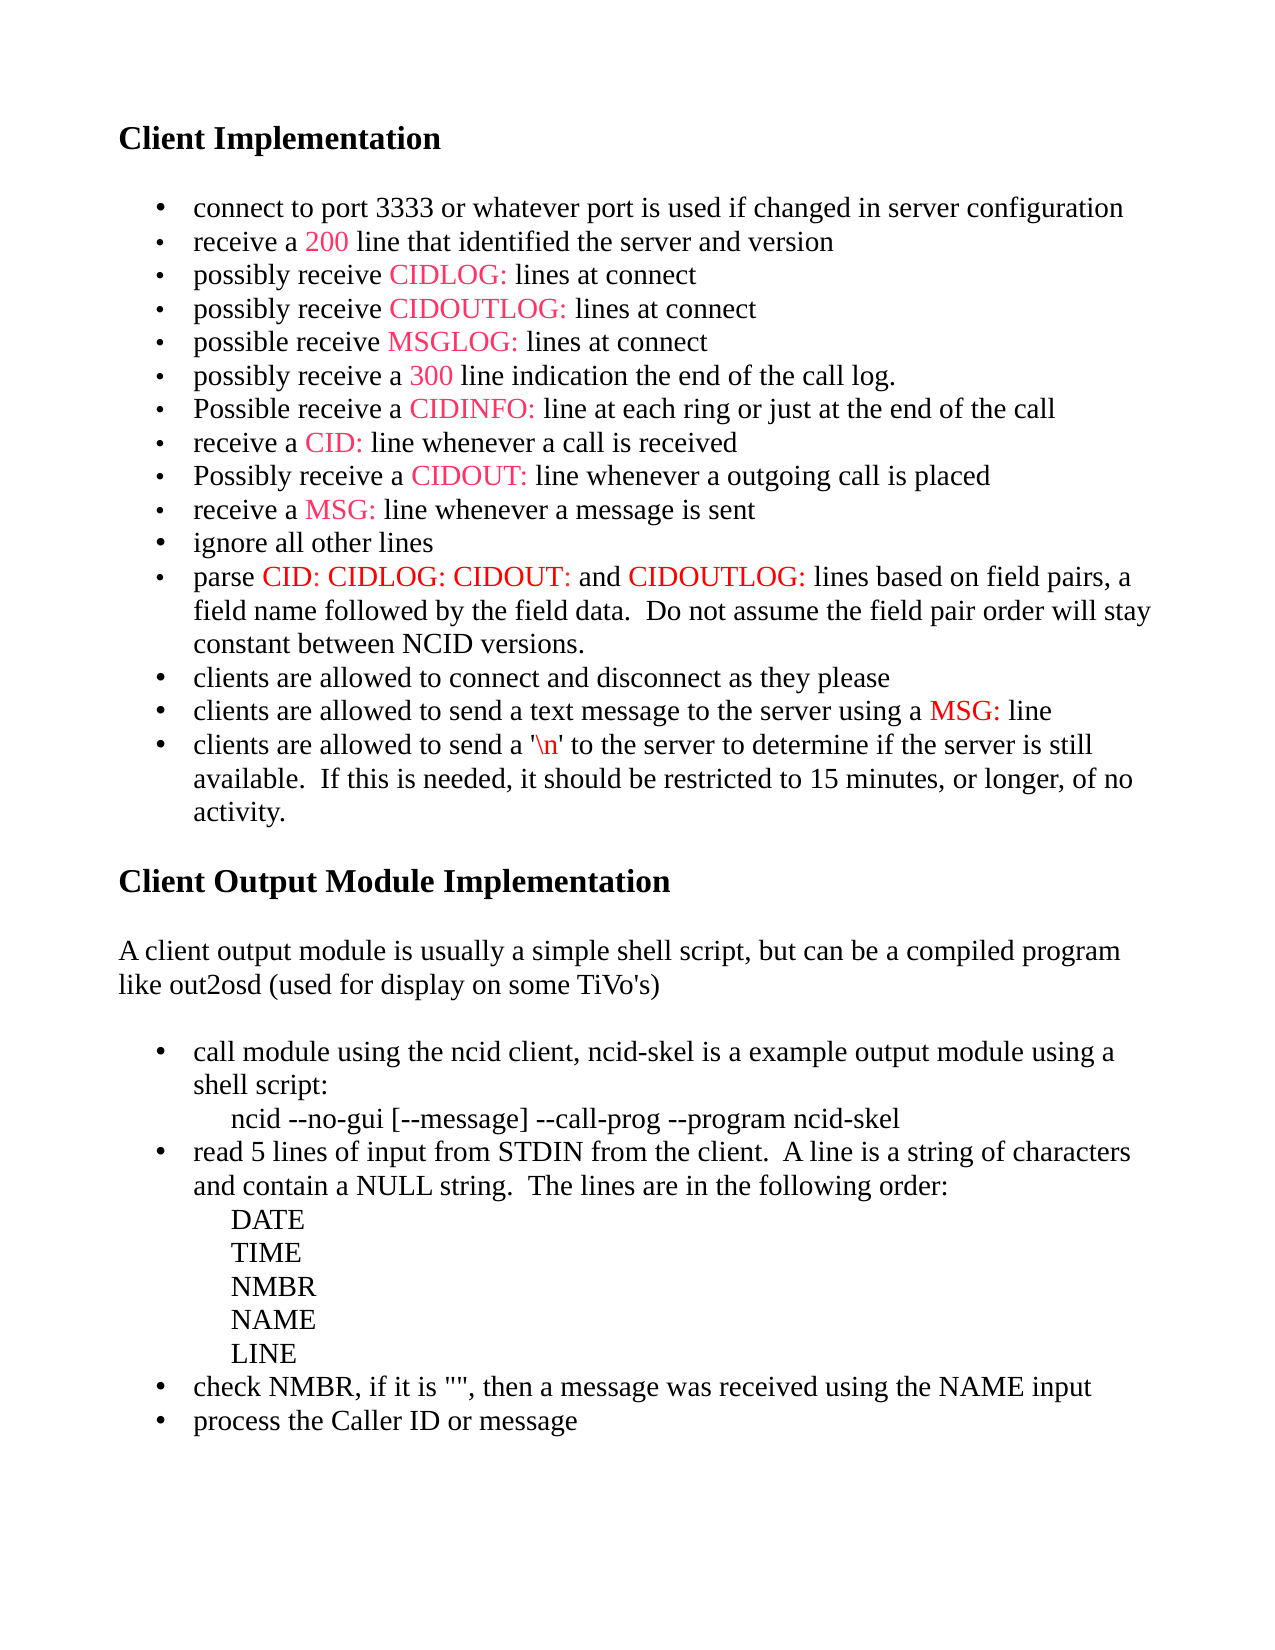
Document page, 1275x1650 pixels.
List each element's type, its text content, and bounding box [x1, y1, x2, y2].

list clients are allowed to send a '\n' to the server to determine if the server is still available. If this is needed, it should be restricted to 15 minutes, or longer, of no activity. [156, 727, 1157, 828]
list Possibly receive a CIDOUT: line whenever a outgoing call is placed [156, 458, 1157, 492]
list clients are allowed to send a text message to the server using a MSG: line [156, 693, 1157, 727]
text A client output module is usually a simple shell script, but can be a compiled program like out2osd (used for display on some TiVo's) [118, 933, 1157, 1000]
list LINE [193, 1336, 1157, 1369]
list possibly receive a 300 line indication the end of the call log. [156, 358, 1157, 391]
list receive a 200 line that identified the server and version [156, 224, 1157, 257]
list DATE [193, 1202, 1157, 1235]
list receive a CID: line whenever a call is received [156, 425, 1157, 458]
list ncid --no-gui [--message] --call-prog --program ncid-skel [193, 1101, 1157, 1134]
list possibly receive CIDLOG: lines at connect [156, 257, 1157, 291]
list parse CID: CIDLOG: CIDOUT: and CIDOUTLOG: lines based on field pairs, a field name followed by the field data. Do not assume the field pair order will stay constant between NCID versions. [156, 559, 1157, 660]
list receive a MSG: line whenever a message is sent [156, 492, 1157, 526]
list TIME [193, 1235, 1157, 1269]
list ignore all other lines [156, 526, 1157, 559]
list Possible receive a CIDINFO: line at each ring or just at the end of the call [156, 391, 1157, 425]
text Client Implementation [118, 118, 1157, 156]
list call module using the ncid client, ncid-skel is a example output module using a shell script: [156, 1034, 1157, 1101]
list NAME [193, 1302, 1157, 1336]
list read 5 lines of input from STDIN from the client. A line is a string of characters and contain a NULL string. The lines are in the following order: [156, 1134, 1157, 1202]
list process the Caller ID or message [156, 1403, 1157, 1437]
list NMBR [193, 1269, 1157, 1302]
list possibly receive CIDOUTLOG: lines at connect [156, 291, 1157, 324]
list possible receive MSGLOG: lines at connect [156, 324, 1157, 358]
list clients are allowed to connect and disconnect as they please [156, 660, 1157, 693]
text Client Output Module Implementation [118, 861, 1157, 900]
list connect to port 3333 or whatever port is used if changed in server configuration [156, 190, 1157, 224]
list check NMBR, if it is "", then a message was received using the NAME input [156, 1369, 1157, 1403]
